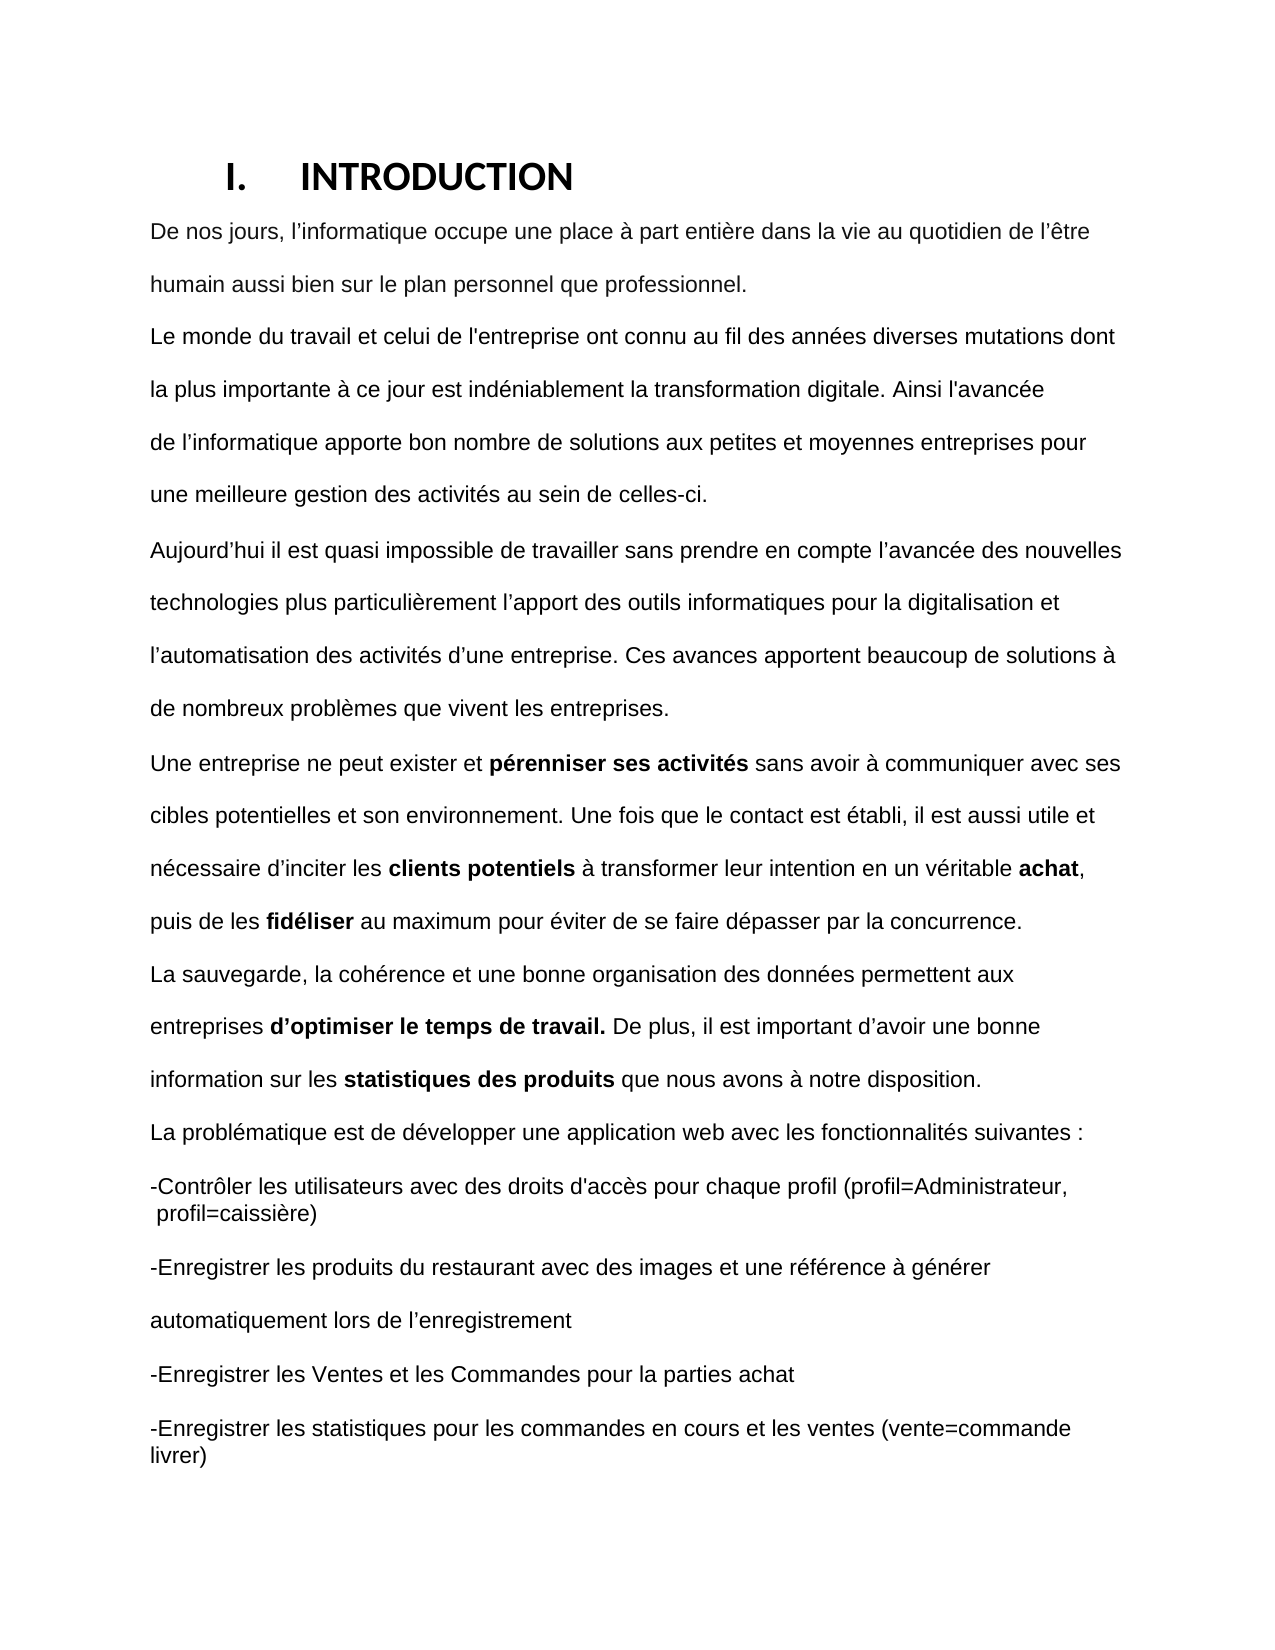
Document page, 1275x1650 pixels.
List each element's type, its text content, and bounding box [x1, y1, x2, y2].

text -Enregistrer les statistiques pour les commandes en cours et les ventes (vente=commande livrer) [150, 1415, 1125, 1468]
text technologies plus particulièrement l’apport des outils informatiques pour la digitalisation et [150, 589, 1125, 616]
text Aujourd’hui il est quasi impossible de travailler sans prendre en compte l’avancée des nouvelles [150, 537, 1125, 563]
text puis de les fidéliser au maximum pour éviter de se faire dépasser par la concurrence. [150, 908, 1125, 934]
list INTRODUCTION [225, 150, 1125, 201]
text Une entreprise ne peut exister et pérenniser ses activités sans avoir à communiquer avec ses [150, 750, 1125, 776]
text automatiquement lors de l’enregistrement [150, 1307, 1125, 1333]
text La sauvegarde, la cohérence et une bonne organisation des données permettent aux [150, 961, 1125, 987]
text -Enregistrer les Ventes et les Commandes pour la parties achat [150, 1361, 1125, 1387]
text De nos jours, l’informatique occupe une place à part entière dans la vie au quotidien de l’être [150, 218, 1125, 244]
text entreprises d’optimiser le temps de travail. De plus, il est important d’avoir une bonne [150, 1013, 1125, 1040]
text Le monde du travail et celui de l'entreprise ont connu au fil des années diverses mutations dont [150, 323, 1125, 350]
text la plus importante à ce jour est indéniablement la transformation digitale. Ainsi l'avancée [150, 376, 1125, 402]
text nécessaire d’inciter les clients potentiels à transformer leur intention en un véritable achat, [150, 855, 1125, 882]
text La problématique est de développer une application web avec les fonctionnalités suivantes : [150, 1119, 1125, 1145]
text -Enregistrer les produits du restaurant avec des images et une référence à générer [150, 1254, 1125, 1280]
text de nombreux problèmes que vivent les entreprises. [150, 695, 1125, 721]
text -Contrôler les utilisateurs avec des droits d'accès pour chaque profil (profil=Administrateur, [150, 1173, 1125, 1199]
text profil=caissière) [150, 1199, 1125, 1226]
text cibles potentielles et son environnement. Une fois que le contact est établi, il est aussi utile et [150, 802, 1125, 829]
text une meilleure gestion des activités au sein de celles-ci. [150, 481, 1125, 508]
text de l’informatique apporte bon nombre de solutions aux petites et moyennes entreprises pour [150, 429, 1125, 455]
text l’automatisation des activités d’une entreprise. Ces avances apportent beaucoup de solutions à [150, 642, 1125, 668]
text humain aussi bien sur le plan personnel que professionnel. [150, 271, 1125, 297]
text information sur les statistiques des produits que nous avons à notre disposition. [150, 1066, 1125, 1092]
